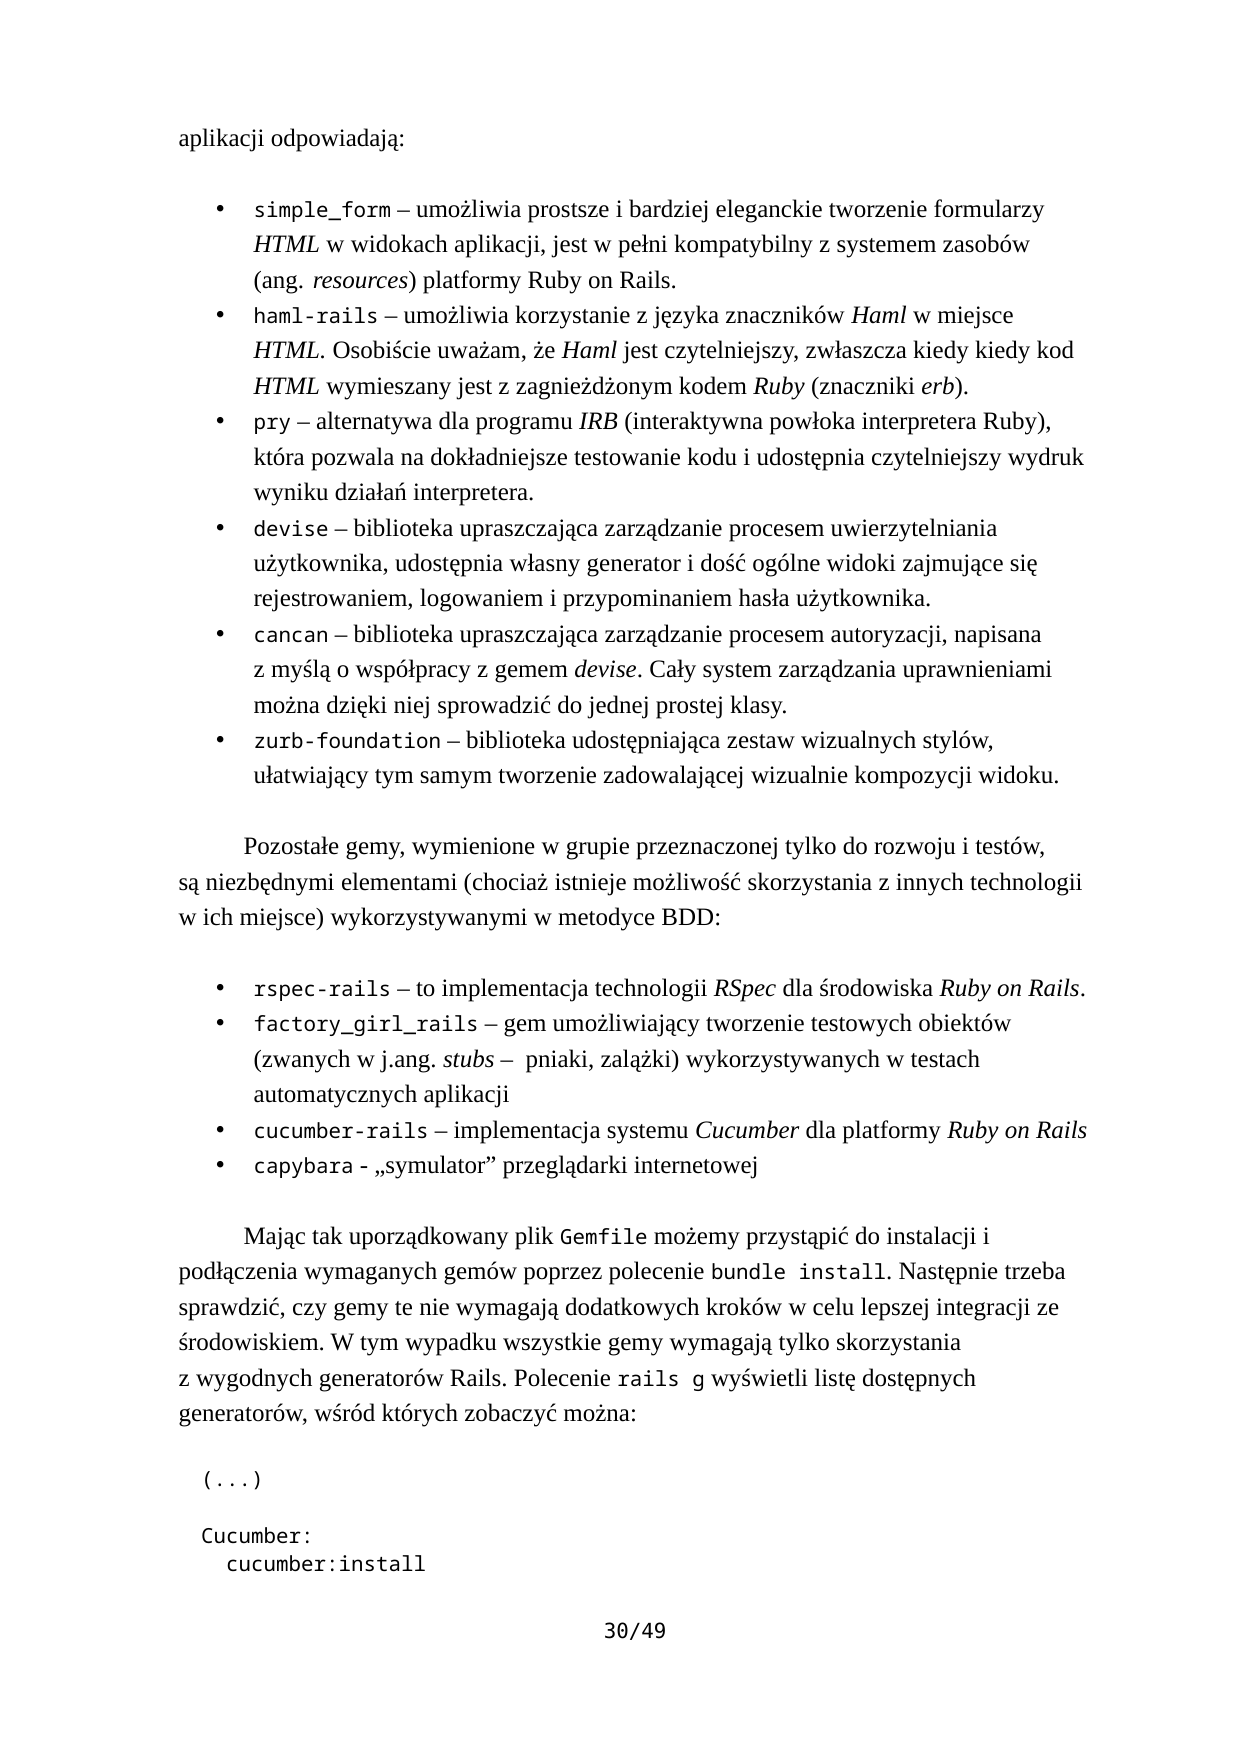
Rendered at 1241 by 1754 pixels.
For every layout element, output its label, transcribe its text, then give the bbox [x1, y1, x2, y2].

list cancan – biblioteka upraszczająca zarządzanie procesem autoryzacji, napisana z myślą o współpracy z gemem devise. Cały system zarządzania uprawnieniami można dzięki niej sprowadzić do jednej prostej klasy. [216, 614, 1093, 720]
list pry – alternatywa dla programu IRB (interaktywna powłoka interpretera Ruby), która pozwala na dokładniejsze testowanie kodu i udostępnia czytelniejszy wydruk wyniku działań interpretera. [216, 401, 1093, 508]
text Pozostałe gemy, wymienione w grupie przeznaczonej tylko do rozwoju i testów, są niezbędnymi elementami (chociaż istnieje możliwość skorzystania z innych technologii w ich miejsce) wykorzystywanymi w metodyce BDD: [178, 826, 1093, 933]
list zurb-foundation – biblioteka udostępniająca zestaw wizualnych stylów, ułatwiający tym samym tworzenie zadowalającej wizualnie kompozycji widoku. [216, 720, 1093, 791]
text (...) [189, 1464, 1093, 1492]
list cucumber-rails – implementacja systemu Cucumber dla platformy Ruby on Rails [216, 1110, 1093, 1145]
text cucumber:install [189, 1549, 1093, 1578]
list rspec-rails – to implementacja technologii RSpec dla środowiska Ruby on Rails. [216, 968, 1093, 1003]
list devise – biblioteka upraszczająca zarządzanie procesem uwierzytelniania użytkownika, udostępnia własny generator i dość ogólne widoki zajmujące się rejestrowaniem, logowaniem i przypominaniem hasła użytkownika. [216, 508, 1093, 614]
text Mając tak uporządkowany plik Gemfile możemy przystąpić do instalacji i podłączenia wymaganych gemów poprzez polecenie bundle install. Następnie trzeba sprawdzić, czy gemy te nie wymagają dodatkowych kroków w celu lepszej integracji ze środowiskiem. W tym wypadku wszystkie gemy wymagają tylko skorzystania z wygodnych generatorów Rails. Polecenie rails g wyświetli listę dostępnych generatorów, wśród których zobaczyć można: [178, 1216, 1093, 1428]
list haml-rails – umożliwia korzystanie z języka znaczników Haml w miejsce HTML. Osobiście uważam, że Haml jest czytelniejszy, zwłaszcza kiedy kiedy kod HTML wymieszany jest z zagnieżdżonym kodem Ruby (znaczniki erb). [216, 295, 1093, 401]
text Cucumber: [189, 1521, 1093, 1549]
list factory_girl_rails – gem umożliwiający tworzenie testowych obiektów (zwanych w j.ang. stubs – pniaki, zalążki) wykorzystywanych w testach automatycznych aplikacji [216, 1003, 1093, 1110]
text aplikacji odpowiadają: [178, 118, 1093, 153]
list capybara - „symulator” przeglądarki internetowej [216, 1145, 1093, 1181]
list simple_form – umożliwia prostsze i bardziej eleganckie tworzenie formularzy HTML w widokach aplikacji, jest w pełni kompatybilny z systemem zasobów (ang. resources) platformy Ruby on Rails. [216, 189, 1093, 295]
